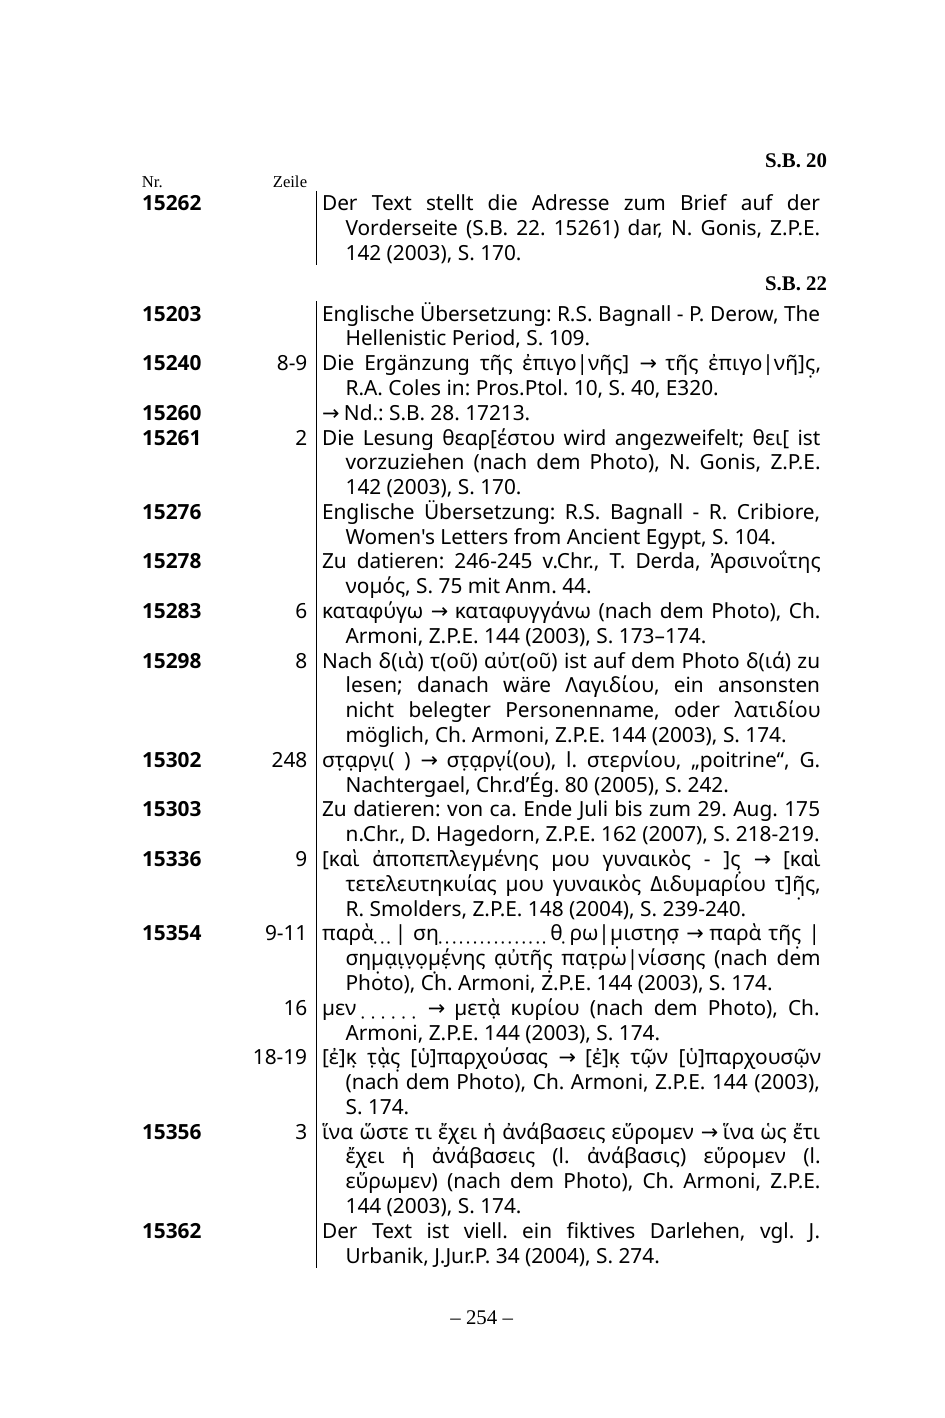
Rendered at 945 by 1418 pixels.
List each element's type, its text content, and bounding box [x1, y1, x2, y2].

table_cell 15261 [136, 425, 224, 499]
table_header Englische Übersetzung: R.S. Bagnall - P. Derow, The Hellenistic Period, S. 109. [317, 301, 827, 351]
table_cell Nach δ(ιὰ) τ(οῦ) αὐτ(οῦ) ist auf dem Photo δ(ιά) zu lesen; danach wäre Λαγιδίου, ein ansonsten nicht belegter Personenname, oder λατιδίου möglich, Ch. Armoni, Z.P.E. 144 (2003), S. 174. [317, 648, 827, 747]
table_header 15203 [136, 301, 316, 351]
table_cell [136, 1045, 224, 1119]
table_cell 15276 [136, 500, 316, 549]
table_cell Englische Übersetzung: R.S. Bagnall - R. Cribiore, Women's Letters from Ancient Egypt, S. 104. [317, 500, 827, 549]
table_cell ἵνα ὥστε τι ἔχει ἡ ἀνάβασεις εὕρομεν → ἵνα ὡς ἔτι ἔχει ἡ ἀνάβασεις (l. ἀνάβασις) εὕρομεν (l. εὕρωμεν) (nach dem Photo), Ch. Armoni, Z.P.E. 144 (2003), S. 174. [317, 1119, 827, 1218]
table_cell Die Ergänzung τῆς ἐπιγο|νῆς] → τῆς ἐπιγο|νῆ]ς̣, R.A. Coles in: Pros.Ptol. 10, S. 40, E320. [317, 351, 827, 400]
table_cell 15240 [136, 351, 224, 400]
table_cell Zu datieren: 246-245 v.Chr., T. Derda, Ἀρσινοΐτης νομός, S. 75 mit Anm. 44. [317, 549, 827, 599]
table_cell [καὶ ἀποπεπλεγμένης μου γυναικὸς - ]ς̣ → [καὶ τετελευτηκυίας μου γυναικὸς Διδυμαρίου τ]ῆ̣ς, R. Smolders, Z.P.E. 148 (2004), S. 239-240. [317, 847, 827, 921]
table_cell 2 [224, 425, 316, 499]
table_cell 3 [224, 1119, 316, 1218]
table_cell 15283 [136, 599, 224, 648]
table_cell 9 [224, 847, 316, 921]
table_cell → Nd.: S.B. 28. 17213. [317, 400, 827, 425]
table_cell παρὰ ̣ ̣ ̣| ση ̣ ̣ ̣ ̣ ̣ ̣ ̣ ̣ ̣ ̣ ̣ ̣ ̣ ̣ ̣ ̣θ ̣ρω|μ̣ιστησ̣ → παρὰ τῆς̣ | σημ̣α̣ι̣ν̣ο̣μ̣έ̣νης α̣ὐτῆς̣ πατ̣ρω|νίσσης (nach dem Photo), Ch. Armoni, Z.P.E. 144 (2003), S. 174. [317, 921, 827, 995]
table_cell 15260 [136, 400, 316, 425]
table_cell 16 [224, 995, 316, 1045]
table_cell Der Text stellt die Adresse zum Brief auf der Vorderseite (S.B. 22. 15261) dar, N. Gonis, Z.P.E. 142 (2003), S. 170. [317, 191, 827, 265]
table_cell 248 [224, 748, 316, 797]
table_cell Der Text ist viell. ein fiktives Darlehen, vgl. J. Urbanik, J.Jur.P. 34 (2004), S. 274. [317, 1219, 827, 1268]
table_cell 15278 [136, 549, 316, 599]
table_cell 15303 [136, 797, 316, 847]
table_cell καταφύγω → καταφυγγάνω (nach dem Photo), Ch. Armoni, Z.P.E. 144 (2003), S. 173–174. [317, 599, 827, 648]
table_cell 15356 [136, 1119, 224, 1218]
table_cell στ̣α̣ρν̣ι( ) → στ̣α̣ρν̣ί(ου), l. στερνίου, „poitrine“, G. Nachtergael, Chr.d’Ég. 80 (2005), S. 242. [317, 748, 827, 797]
subtitle S.B. 22 [136, 271, 827, 295]
table_cell 15302 [136, 748, 224, 797]
table_cell Zu datieren: von ca. Ende Juli bis zum 29. Aug. 175 n.Chr., D. Hagedorn, Z.P.E. 162 (2007), S. 218-219. [317, 797, 827, 847]
table_cell 18-19 [224, 1045, 316, 1119]
table_cell 15362 [136, 1219, 316, 1268]
table_cell [ἐ]κ̣ τ̣ὰ̣ς̣ [ὑ]παρχούσας → [ἐ]κ̣ τῶ̣ν [ὑ]παρχουσῶ̣ν (nach dem Photo), Ch. Armoni, Z.P.E. 144 (2003), S. 174. [317, 1045, 827, 1119]
table_cell 6 [224, 599, 316, 648]
table_cell 15354 [136, 921, 224, 995]
table_cell 8-9 [224, 351, 316, 400]
table_cell 15298 [136, 648, 224, 747]
table_cell 15262 [136, 191, 316, 265]
table_cell μεν ̣ ̣ ̣ ̣ ̣ ̣ → μετὰ̣ κυρίου (nach dem Photo), Ch. Armoni, Z.P.E. 144 (2003), S. 174. [317, 995, 827, 1045]
table_cell 9-11 [224, 921, 316, 995]
table_cell 15336 [136, 847, 224, 921]
table_cell [136, 995, 224, 1045]
table_cell Die Lesung θεαρ[έστου wird angezweifelt; θει[ ist vorzuziehen (nach dem Photo), N. Gonis, Z.P.E. 142 (2003), S. 170. [317, 425, 827, 499]
table_cell 8 [224, 648, 316, 747]
